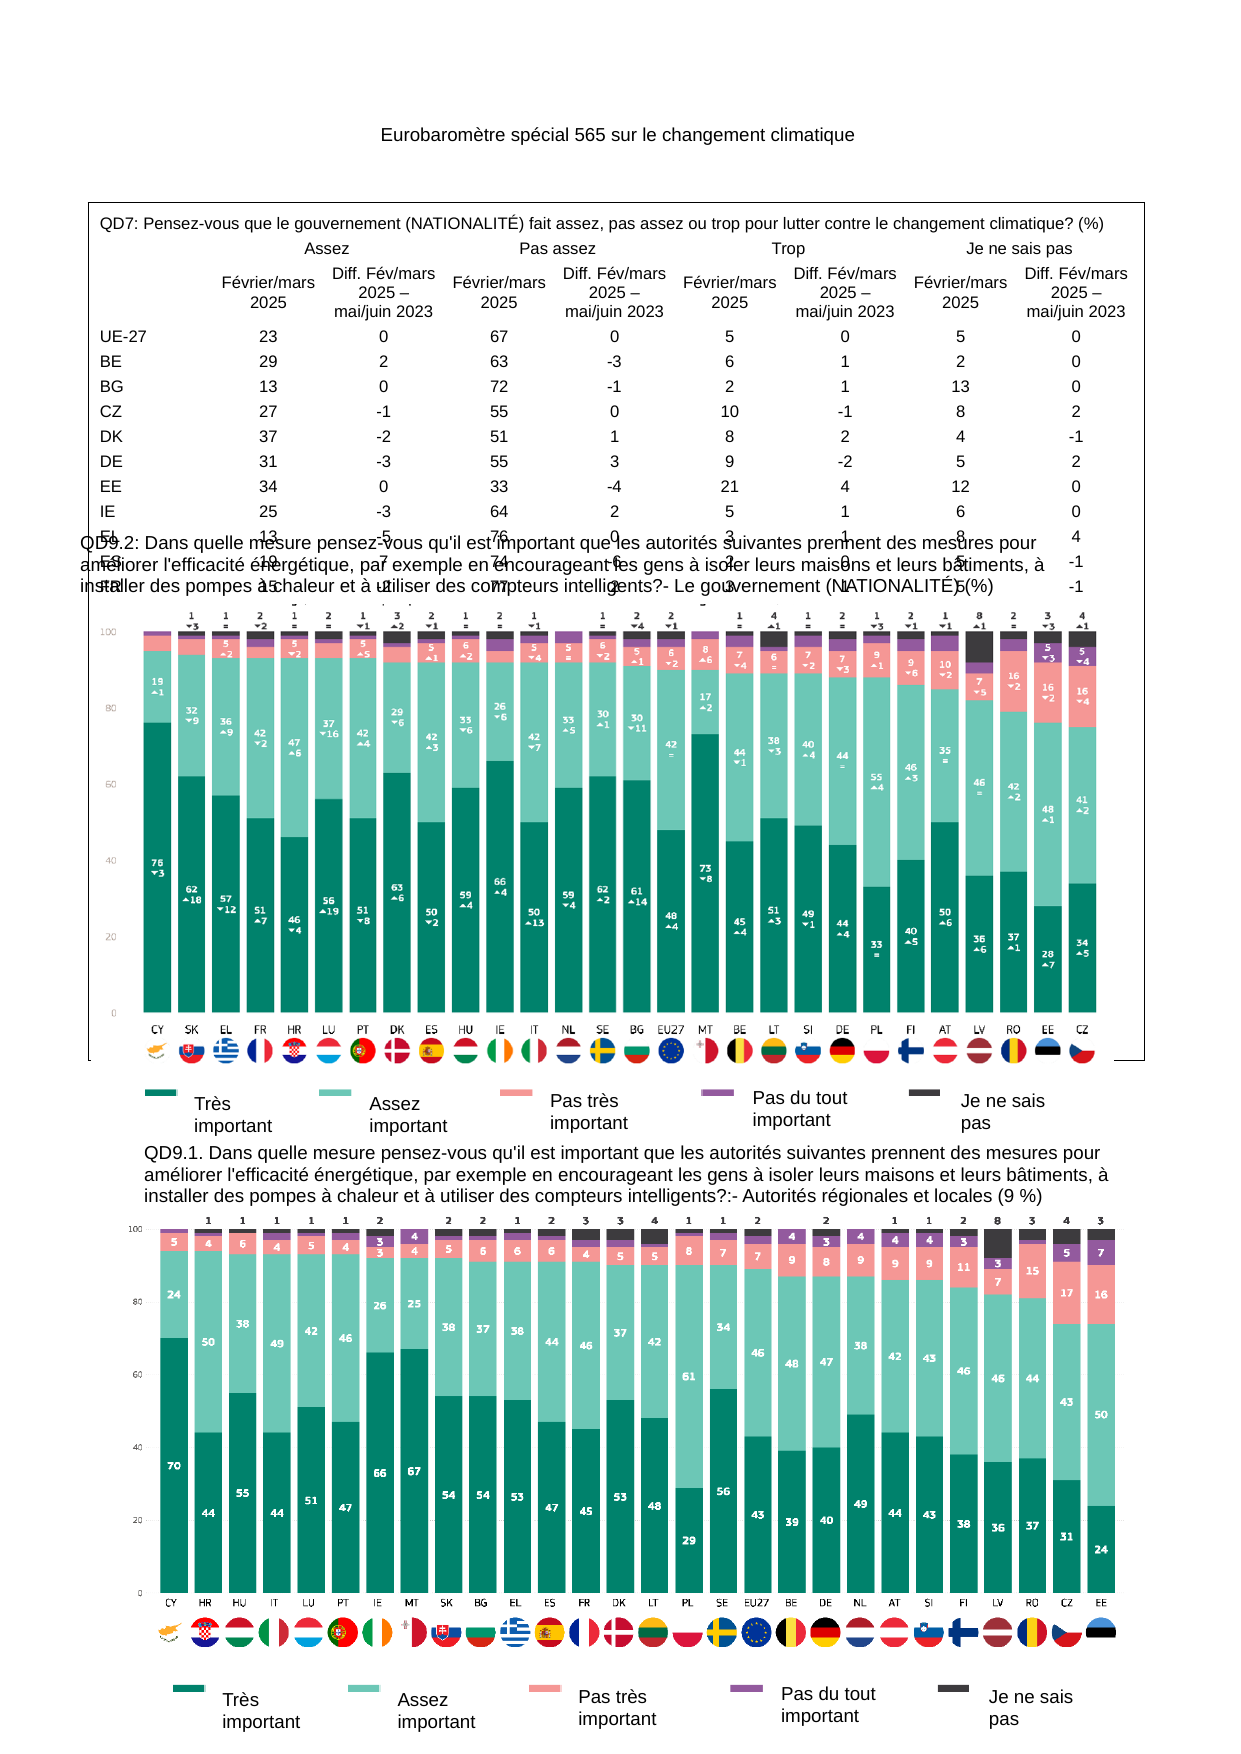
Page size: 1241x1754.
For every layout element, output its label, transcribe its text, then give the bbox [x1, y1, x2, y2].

table_cell 2 [786, 424, 904, 449]
table_cell 0 [1017, 349, 1135, 374]
table_cell Diff. Fév/mars 2025 – mai/juin 2023 [556, 261, 673, 324]
picture [139, 1087, 946, 1098]
table_cell 2 [556, 574, 673, 599]
table_cell -3 [325, 499, 442, 524]
table_cell 3 [904, 599, 1017, 604]
table_cell 23 [211, 324, 325, 349]
table_cell Février/mars 2025 [904, 261, 1017, 324]
table_cell 34 [211, 474, 325, 499]
table_cell 5 [904, 549, 1017, 574]
table_cell -4 [556, 474, 673, 499]
table_cell BG [97, 374, 211, 399]
table_cell 13 [211, 374, 325, 399]
table_cell DK [97, 424, 211, 449]
table_cell -1 [556, 374, 673, 399]
table_cell 76 [442, 599, 556, 604]
table_cell 67 [442, 324, 556, 349]
table_cell 37 [211, 424, 325, 449]
table_cell Diff. Fév/mars 2025 – mai/juin 2023 [786, 261, 904, 324]
table_cell 63 [442, 349, 556, 374]
table_cell 29 [211, 349, 325, 374]
table_cell 9 [673, 449, 786, 474]
picture [114, 1209, 1125, 1652]
table_cell 7 [325, 599, 442, 604]
table_cell 2 [673, 374, 786, 399]
table_cell 7 [325, 549, 442, 574]
table_cell -1 [1114, 824, 1135, 849]
table_cell 2 [1114, 999, 1135, 1024]
table_cell 1 [786, 499, 904, 524]
table_cell 1 [1017, 599, 1135, 624]
table_cell 25 [211, 499, 325, 524]
table_cell 0 [556, 324, 673, 349]
table_cell 10 [673, 399, 786, 424]
table_cell 12 [904, 474, 1017, 499]
table_cell -1 [1114, 949, 1135, 974]
table_cell 5 [673, 324, 786, 349]
table_cell [97, 261, 211, 324]
table_header QD7: Pensez-vous que le gouvernement (NATIONALITÉ) fait assez, pas assez ou trop pour lutter contre le changement climatique? (%) [97, 211, 1135, 236]
table_cell 15 [211, 574, 325, 599]
table_cell Je ne sais pas [904, 236, 1135, 261]
table_cell 0 [556, 399, 673, 424]
table_cell 5 [904, 324, 1017, 349]
table_cell 31 [211, 449, 325, 474]
table_cell 5 [904, 574, 1017, 599]
table_cell 1 [1114, 749, 1135, 774]
table_cell 76 [442, 524, 556, 549]
table_cell -2 [786, 449, 904, 474]
picture [167, 1682, 975, 1694]
table_cell 5 [673, 499, 786, 524]
table_cell [97, 236, 211, 261]
table_cell -1 [1017, 549, 1135, 574]
table_cell 64 [442, 499, 556, 524]
table_cell 33 [442, 474, 556, 499]
table_cell 2 [1114, 924, 1135, 949]
table_cell 2 [1017, 449, 1135, 474]
table_cell 55 [442, 399, 556, 424]
table_cell 0 [325, 374, 442, 399]
table_cell 1 [1114, 649, 1135, 674]
table_cell -5 [325, 524, 442, 549]
table_cell 8 [904, 399, 1017, 424]
table_cell 6 [673, 349, 786, 374]
table_cell 0 [556, 524, 673, 549]
table_cell 77 [442, 574, 556, 599]
table_cell 3 [673, 524, 786, 549]
table_cell CZ [97, 399, 211, 424]
table_cell -1 [1017, 574, 1135, 599]
table_cell 0 [325, 324, 442, 349]
table_cell 19 [211, 599, 325, 604]
table_cell 0 [325, 474, 442, 499]
table_cell -3 [556, 349, 673, 374]
table_cell 0 [1017, 374, 1135, 399]
table_cell -2 [325, 574, 442, 599]
table_cell 3 [1114, 724, 1135, 749]
table_cell HR [97, 599, 211, 604]
table_cell 72 [442, 374, 556, 399]
table_cell 0 [1017, 474, 1135, 499]
table_cell 0 [1017, 499, 1135, 524]
table_cell BE [97, 349, 211, 374]
table_cell 4 [1017, 524, 1135, 549]
table_cell 6 [1114, 674, 1135, 699]
picture [91, 604, 1114, 1070]
table_cell EL [97, 524, 211, 549]
table_cell 1 [786, 374, 904, 399]
table_cell -3 [325, 449, 442, 474]
table_cell 2 [673, 549, 786, 574]
table_cell -1 [1114, 799, 1135, 824]
table_cell Février/mars 2025 [673, 261, 786, 324]
table_cell 1 [556, 424, 673, 449]
table_cell 0 [786, 549, 904, 574]
table_cell Février/mars 2025 [442, 261, 556, 324]
table_cell -2 [1114, 774, 1135, 799]
table_cell EE [97, 474, 211, 499]
table_cell -1 [786, 399, 904, 424]
table_cell Diff. Fév/mars 2025 – mai/juin 2023 [1017, 261, 1135, 324]
table_cell 3 [1114, 699, 1135, 724]
table_cell 51 [442, 424, 556, 449]
table_cell -2 [1114, 899, 1135, 924]
table_cell 2 [673, 599, 786, 604]
table_cell 21 [673, 474, 786, 499]
table_cell Diff. Fév/mars 2025 – mai/juin 2023 [325, 261, 442, 324]
table_cell Assez [211, 236, 442, 261]
table_cell 1 [786, 574, 904, 599]
table_cell ES [97, 549, 211, 574]
table_cell 3 [673, 574, 786, 599]
table_cell -1 [1114, 974, 1135, 999]
table_cell 0 [1114, 874, 1135, 899]
table_cell 2 [325, 349, 442, 374]
table_cell 13 [904, 374, 1017, 399]
table_cell 5 [904, 449, 1017, 474]
table_cell 55 [442, 449, 556, 474]
table_cell 6 [904, 499, 1017, 524]
table_cell -6 [556, 549, 673, 574]
table_cell Février/mars 2025 [211, 261, 325, 324]
table_cell 0 [1017, 324, 1135, 349]
table_cell 2 [1017, 399, 1135, 424]
table_cell 3 [556, 449, 673, 474]
table_cell 1 [786, 524, 904, 549]
table_cell 1 [786, 599, 904, 604]
table_cell Trop [673, 236, 904, 261]
table_cell -9 [556, 599, 673, 604]
table_cell 27 [211, 399, 325, 424]
table_cell -1 [1017, 424, 1135, 449]
table_cell Pas assez [442, 236, 673, 261]
table_cell DE [97, 449, 211, 474]
table_cell 74 [442, 549, 556, 574]
table_cell 4 [904, 424, 1017, 449]
table_cell 8 [904, 524, 1017, 549]
table_cell UE-27 [97, 324, 211, 349]
table_cell FR [97, 574, 211, 599]
table_cell -1 [325, 399, 442, 424]
table_cell 1 [1114, 849, 1135, 874]
table_cell 13 [211, 524, 325, 549]
table_cell -2 [325, 424, 442, 449]
table_cell 0 [786, 324, 904, 349]
table_cell 4 [786, 474, 904, 499]
table_cell 2 [904, 349, 1017, 374]
table_cell 1 [786, 349, 904, 374]
table_cell IE [97, 499, 211, 524]
table_cell 8 [673, 424, 786, 449]
table_cell -1 [1114, 624, 1135, 649]
table_cell 2 [556, 499, 673, 524]
table_cell 19 [211, 549, 325, 574]
